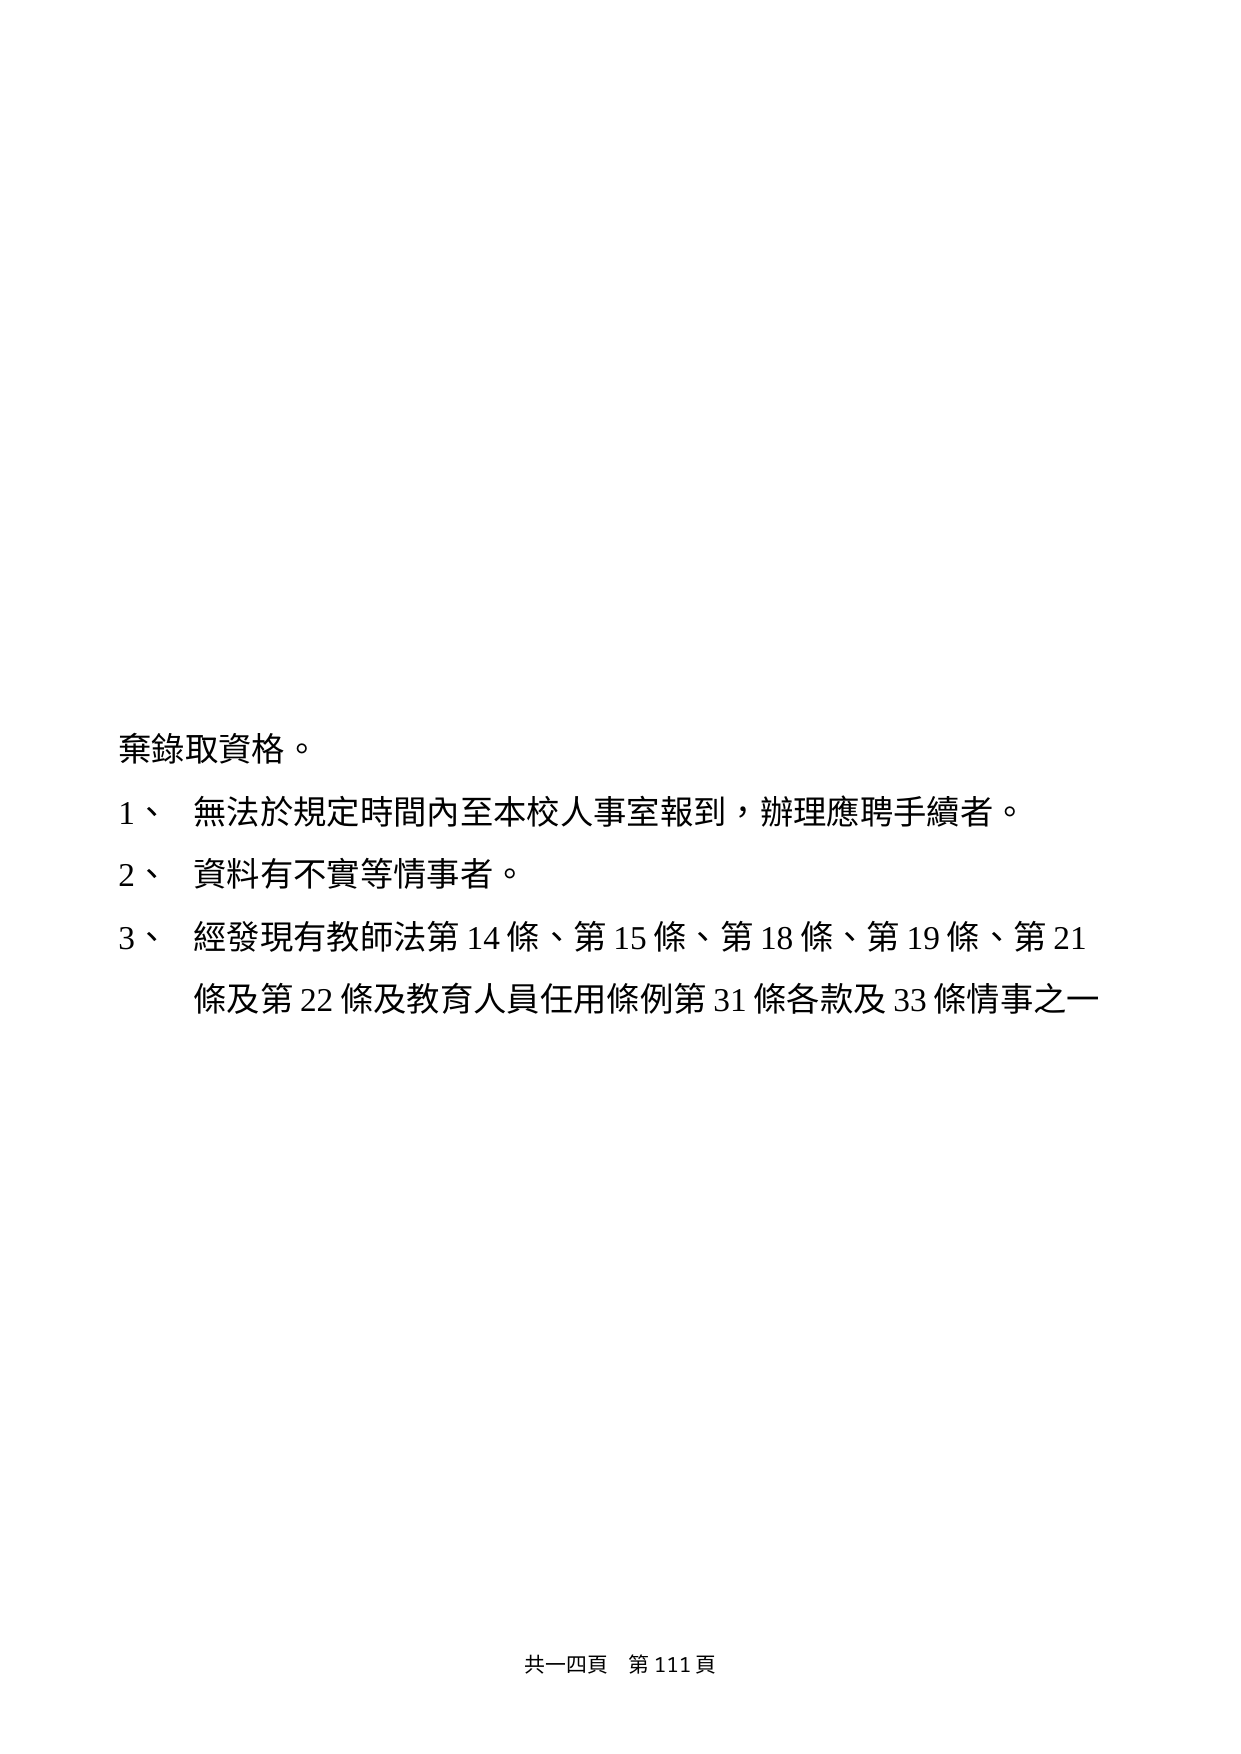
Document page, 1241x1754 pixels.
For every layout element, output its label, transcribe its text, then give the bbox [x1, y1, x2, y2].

text 棄錄取資格。 [118, 706, 1122, 768]
list 資料有不實等情事者。 [118, 831, 1122, 893]
list 無法於規定時間內至本校人事室報到，辦理應聘手續者。 [118, 768, 1122, 831]
list 經發現有教師法第14條、第15條、第18條、第19條、第21條及第22條及教育人員任用條例第31條各款及33條情事之一者。 [118, 893, 1122, 1018]
